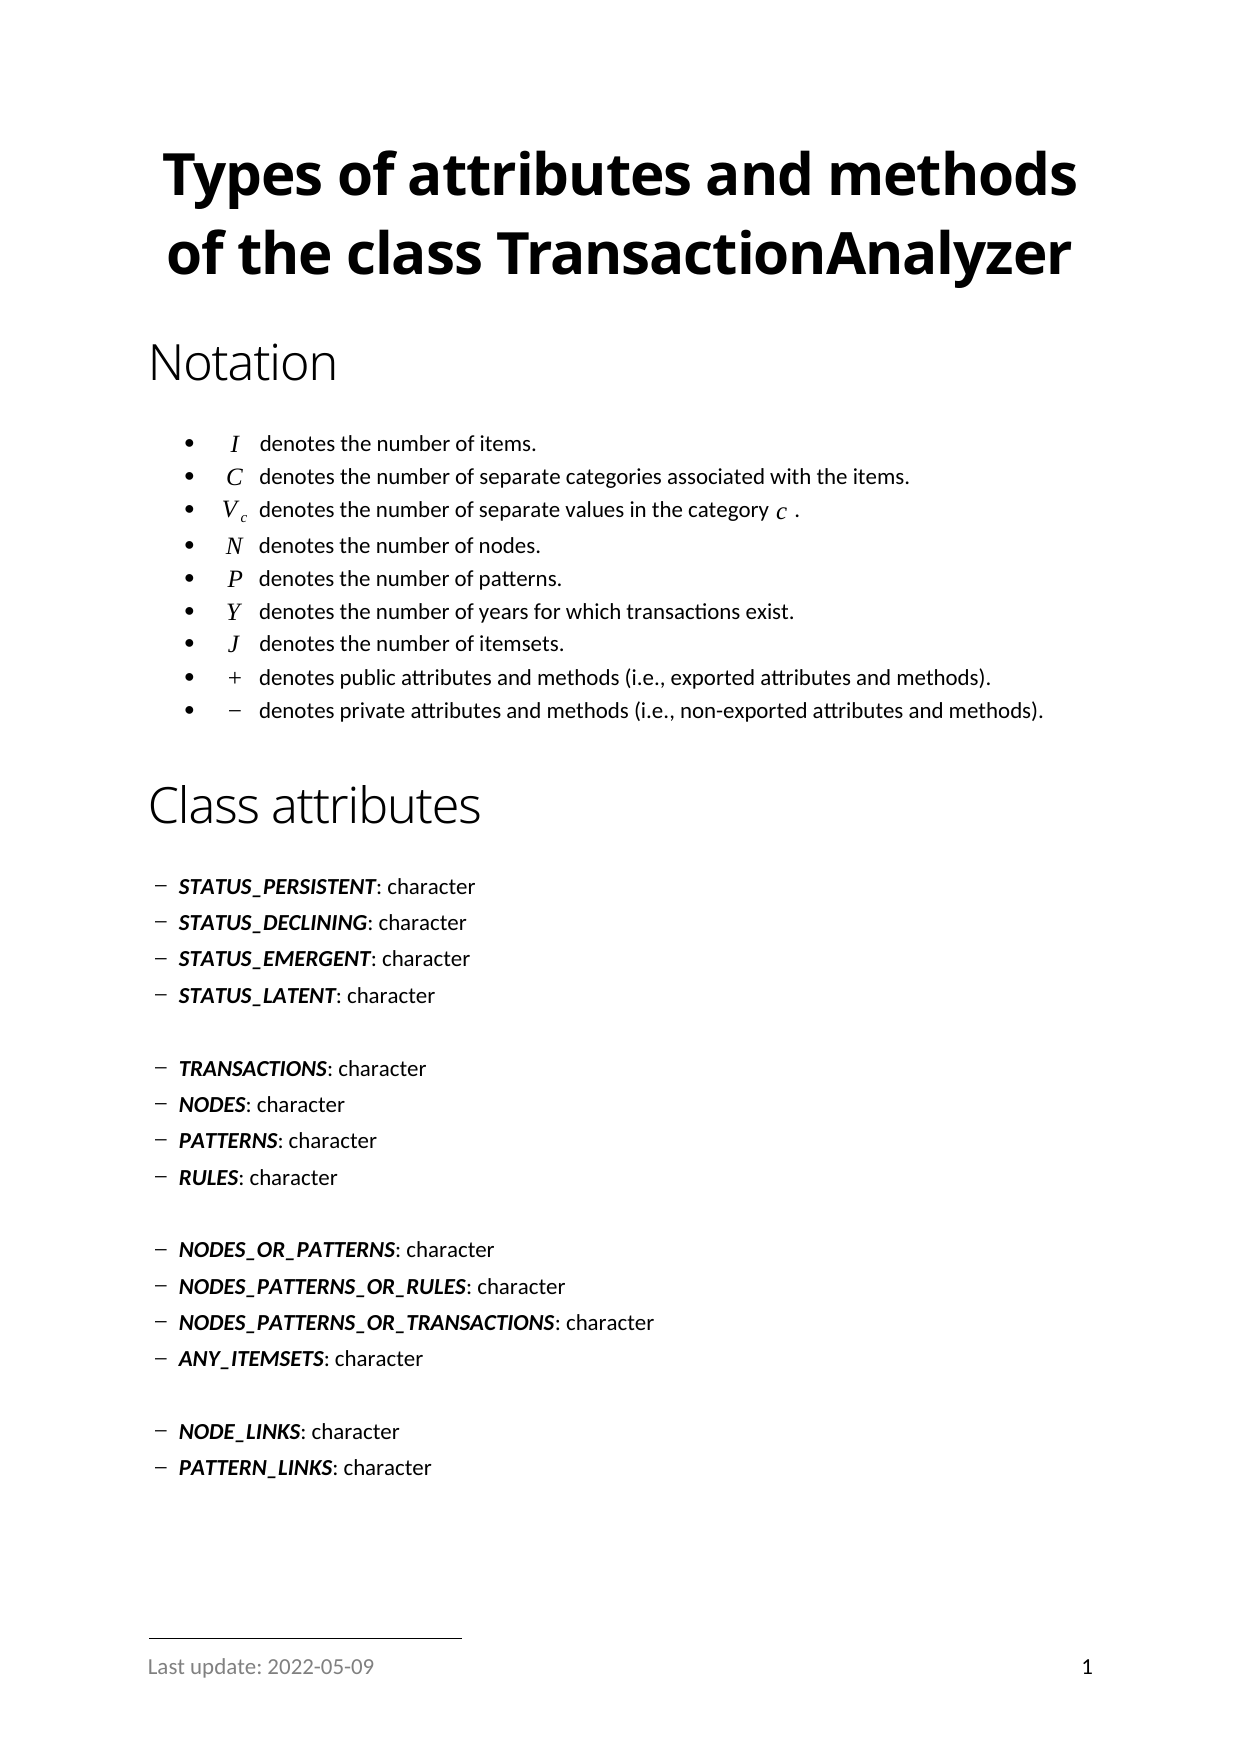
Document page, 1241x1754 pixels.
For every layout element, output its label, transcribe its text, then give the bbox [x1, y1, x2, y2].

subtitle Notation [148, 327, 1093, 395]
text PATTERNS: character [148, 1126, 1093, 1154]
list denotes the number of patterns. [185, 564, 1093, 593]
text STATUS_EMERGENT: character [148, 944, 1093, 973]
list denotes public attributes and methods (i.e., exported attributes and methods). [185, 663, 1093, 692]
list denotes the number of separate values in the category. [185, 495, 1093, 527]
list denotes the number of years for which transactions exist. [185, 597, 1093, 625]
text PATTERN_LINKS: character [148, 1453, 1093, 1482]
text NODE_LINKS: character [148, 1417, 1093, 1445]
text STATUS_PERSISTENT: character [148, 872, 1093, 900]
text TRANSACTIONS: character [148, 1054, 1093, 1082]
title Types of attributes and methods of the class TransactionAnalyzer [148, 133, 1093, 292]
text NODES_PATTERNS_OR_RULES: character [148, 1272, 1093, 1300]
text STATUS_DECLINING: character [148, 908, 1093, 936]
list denotes the number of separate categories associated with the items. [185, 462, 1093, 491]
text RULES: character [148, 1163, 1093, 1191]
text NODES: character [148, 1090, 1093, 1118]
list denotes private attributes and methods (i.e., non-exported attributes and methods). [185, 696, 1093, 725]
list denotes the number of itemsets. [185, 629, 1093, 659]
list denotes the number of nodes. [185, 531, 1093, 560]
list denotes the number of items. [185, 429, 1093, 458]
text NODES_PATTERNS_OR_TRANSACTIONS: character [148, 1308, 1093, 1336]
text STATUS_LATENT: character [148, 981, 1093, 1009]
text NODES_OR_PATTERNS: character [148, 1235, 1093, 1263]
text ANY_ITEMSETS: character [148, 1344, 1093, 1372]
subtitle Class attributes [148, 770, 1093, 838]
